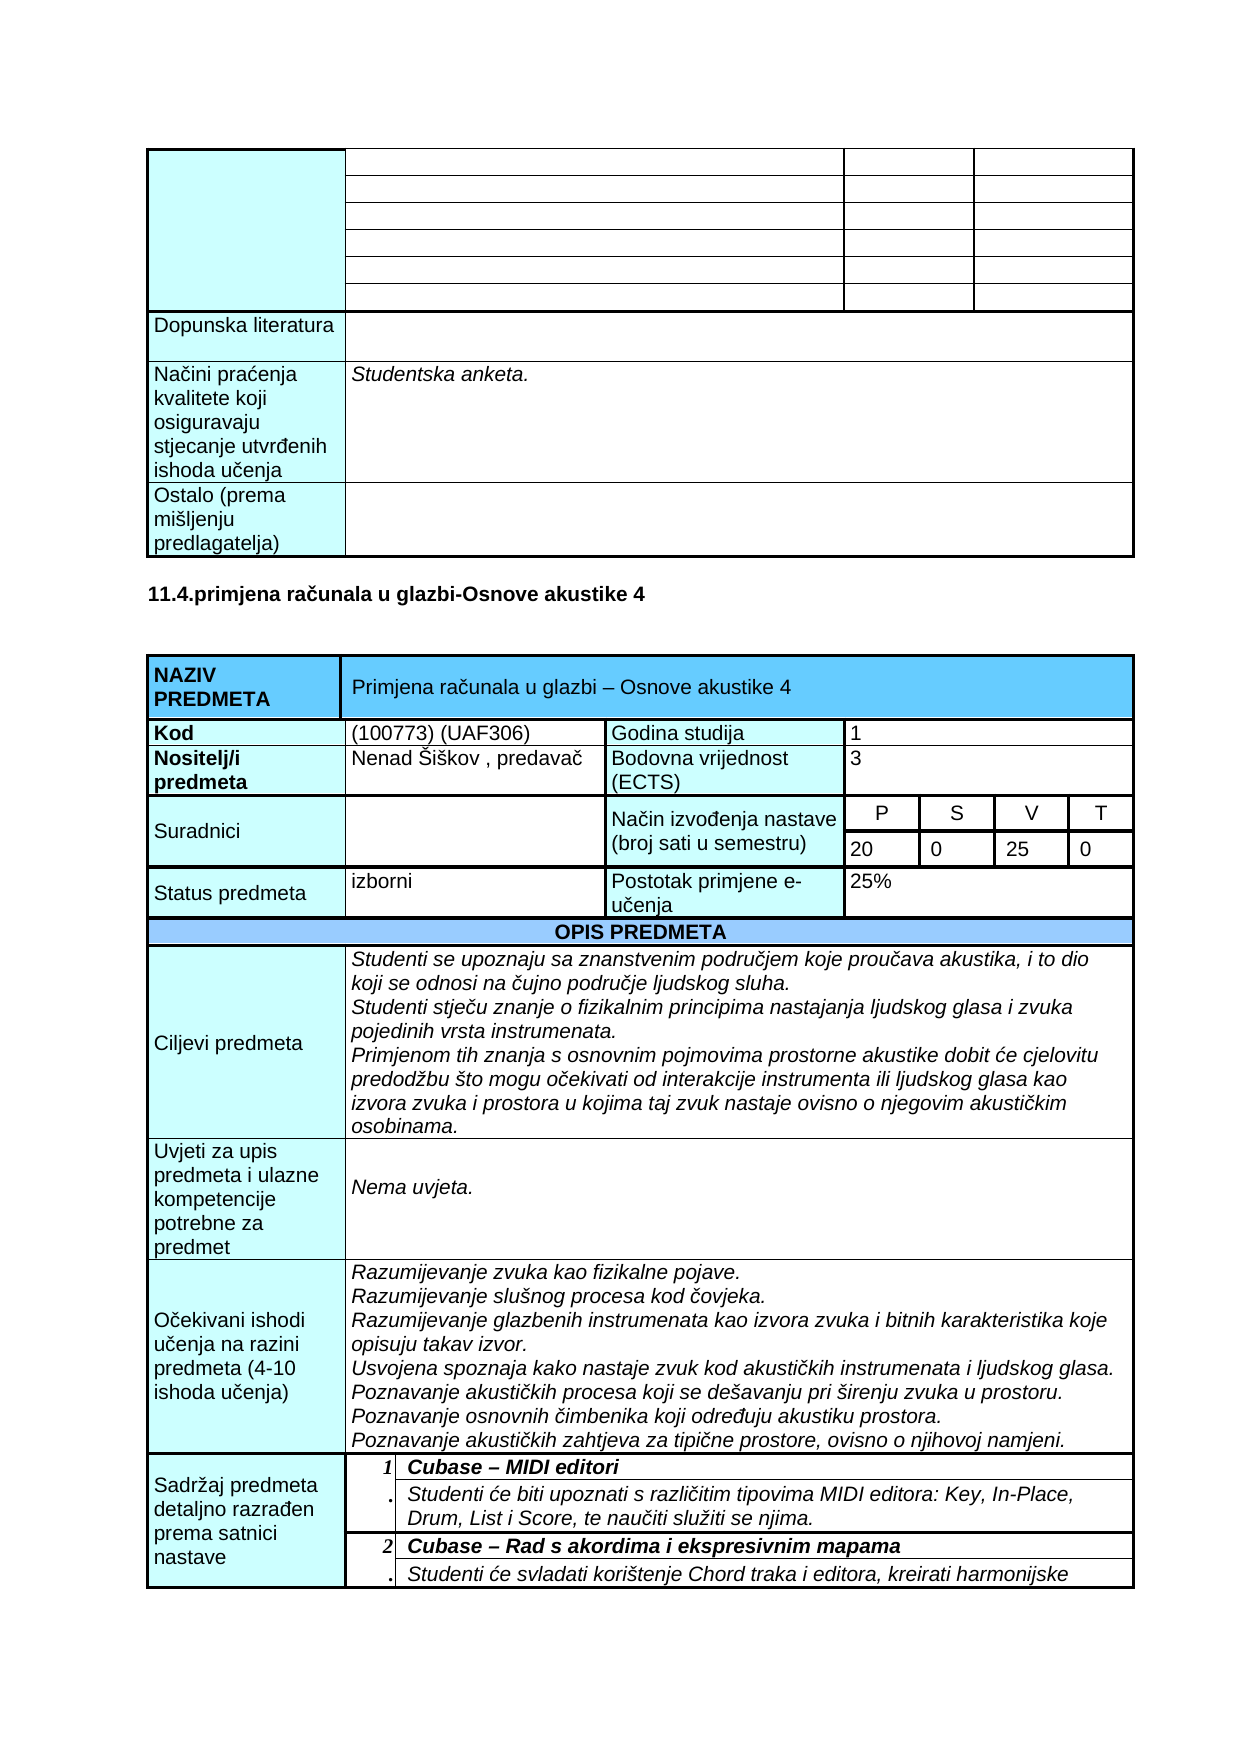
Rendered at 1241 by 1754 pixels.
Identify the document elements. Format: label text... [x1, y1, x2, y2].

table_cell Načini praćenja kvalitete koji osiguravaju stjecanje utvrđenih ishoda učenja [149, 362, 345, 482]
table_header Primjena računala u glazbi – Osnove akustike 4 [342, 657, 1132, 717]
table_cell Očekivani ishodi učenja na razini predmeta (4-10 ishoda učenja) [149, 1260, 345, 1452]
table_cell Razumijevanje zvuka kao fizikalne pojave. Razumijevanje slušnog procesa kod čovjeka. Razumijevanje glazbenih instrumenata kao izvora zvuka i bitnih karakteristika koje opisuju takav izvor. Usvojena spoznaja kako nastaje zvuk kod akustičkih instrumenata i ljudskog glasa. Poznavanje akustičkih procesa koji se dešavanju pri širenju zvuka u prostoru. Poznavanje osnovnih čimbenika koji određuju akustiku prostora. Poznavanje akustičkih zahtjeva za tipične prostore, ovisno o njihovoj namjeni. [346, 1260, 1132, 1452]
table_cell Način izvođenja nastave (broj sati u semestru) [607, 797, 843, 865]
table_cell Nema uvjeta. [346, 1139, 1132, 1259]
table_cell [975, 149, 1132, 175]
table_cell Cubase – MIDI editori [396, 1455, 1132, 1479]
table_cell Dopunska literatura [149, 313, 345, 361]
table_cell [346, 313, 1132, 361]
table_cell Kod [149, 721, 345, 744]
table_cell [845, 230, 973, 256]
table_cell [975, 203, 1132, 229]
table_cell [975, 176, 1132, 202]
table_cell [346, 149, 843, 175]
table_cell 20 [846, 833, 918, 865]
table_cell 25% [846, 869, 1132, 916]
table_cell Nenad Šiškov , predavač [346, 746, 604, 793]
table_cell Uvjeti za upis predmeta i ulazne kompetencije potrebne za predmet [149, 1139, 345, 1259]
table_cell [845, 203, 973, 229]
text 11.4.primjena računala u glazbi-Osnove akustike 4 [148, 582, 1093, 606]
table_cell 0 [1070, 833, 1132, 865]
table_cell [346, 483, 1132, 555]
table_cell (100773) (UAF306) [346, 721, 604, 744]
table_cell 0 [921, 833, 993, 865]
table_cell [346, 203, 843, 229]
table_cell 1 [846, 721, 1132, 744]
table_cell [347, 1455, 395, 1531]
table_cell [845, 176, 973, 202]
table_cell [975, 230, 1132, 256]
table_cell 3 [846, 746, 1132, 793]
table_cell Bodovna vrijednost (ECTS) [607, 746, 843, 793]
table_cell [845, 257, 973, 283]
table_cell [346, 284, 843, 310]
table_cell [346, 797, 604, 865]
table_cell [346, 176, 843, 202]
table_cell Nositelj/i predmeta [149, 746, 345, 793]
table_cell S [921, 797, 993, 829]
table_cell izborni [346, 869, 604, 916]
table_cell [845, 149, 973, 175]
table_cell Studentska anketa. [346, 362, 1132, 482]
table_cell [346, 257, 843, 283]
table_cell Studenti se upoznaju sa znanstvenim područjem koje proučava akustika, i to dio koji se odnosi na čujno područje ljudskog sluha. Studenti stječu znanje o fizikalnim principima nastajanja ljudskog glasa i zvuka pojedinih vrsta instrumenata. Primjenom tih znanja s osnovnim pojmovima prostorne akustike dobit će cjelovitu predodžbu što mogu očekivati od interakcije instrumenta ili ljudskog glasa kao izvora zvuka i prostora u kojima taj zvuk nastaje ovisno o njegovim akustičkim osobinama. [346, 947, 1132, 1138]
table_cell [975, 284, 1132, 310]
table_cell OPIS PREDMETA [149, 920, 1132, 943]
table_cell Postotak primjene e-učenja [607, 869, 843, 916]
table_cell Cubase – Rad s akordima i ekspresivnim mapama [396, 1534, 1132, 1558]
table_cell [347, 1534, 395, 1586]
table_cell [975, 257, 1132, 283]
table_cell [346, 230, 843, 256]
table_cell Status predmeta [149, 869, 345, 916]
table_cell P [846, 797, 918, 829]
table_cell Ostalo (prema mišljenju predlagatelja) [149, 483, 345, 555]
table_cell [845, 284, 973, 310]
table_cell Ciljevi predmeta [149, 947, 345, 1138]
table_header NAZIV PREDMETA [149, 657, 339, 717]
table_cell 25 [996, 833, 1067, 865]
table_cell Studenti će svladati korištenje Chord traka i editora, kreirati harmonijske [396, 1559, 1132, 1586]
table_cell Suradnici [149, 797, 345, 865]
table_cell T [1070, 797, 1132, 829]
table_cell Studenti će biti upoznati s različitim tipovima MIDI editora: Key, In-Place, Drum, List i Score, te naučiti služiti se njima. [396, 1480, 1132, 1531]
table_cell Sadržaj predmeta detaljno razrađen prema satnici nastave [149, 1455, 344, 1586]
table_cell Godina studija [607, 721, 843, 744]
table_cell [149, 151, 345, 310]
table_cell V [996, 797, 1067, 829]
